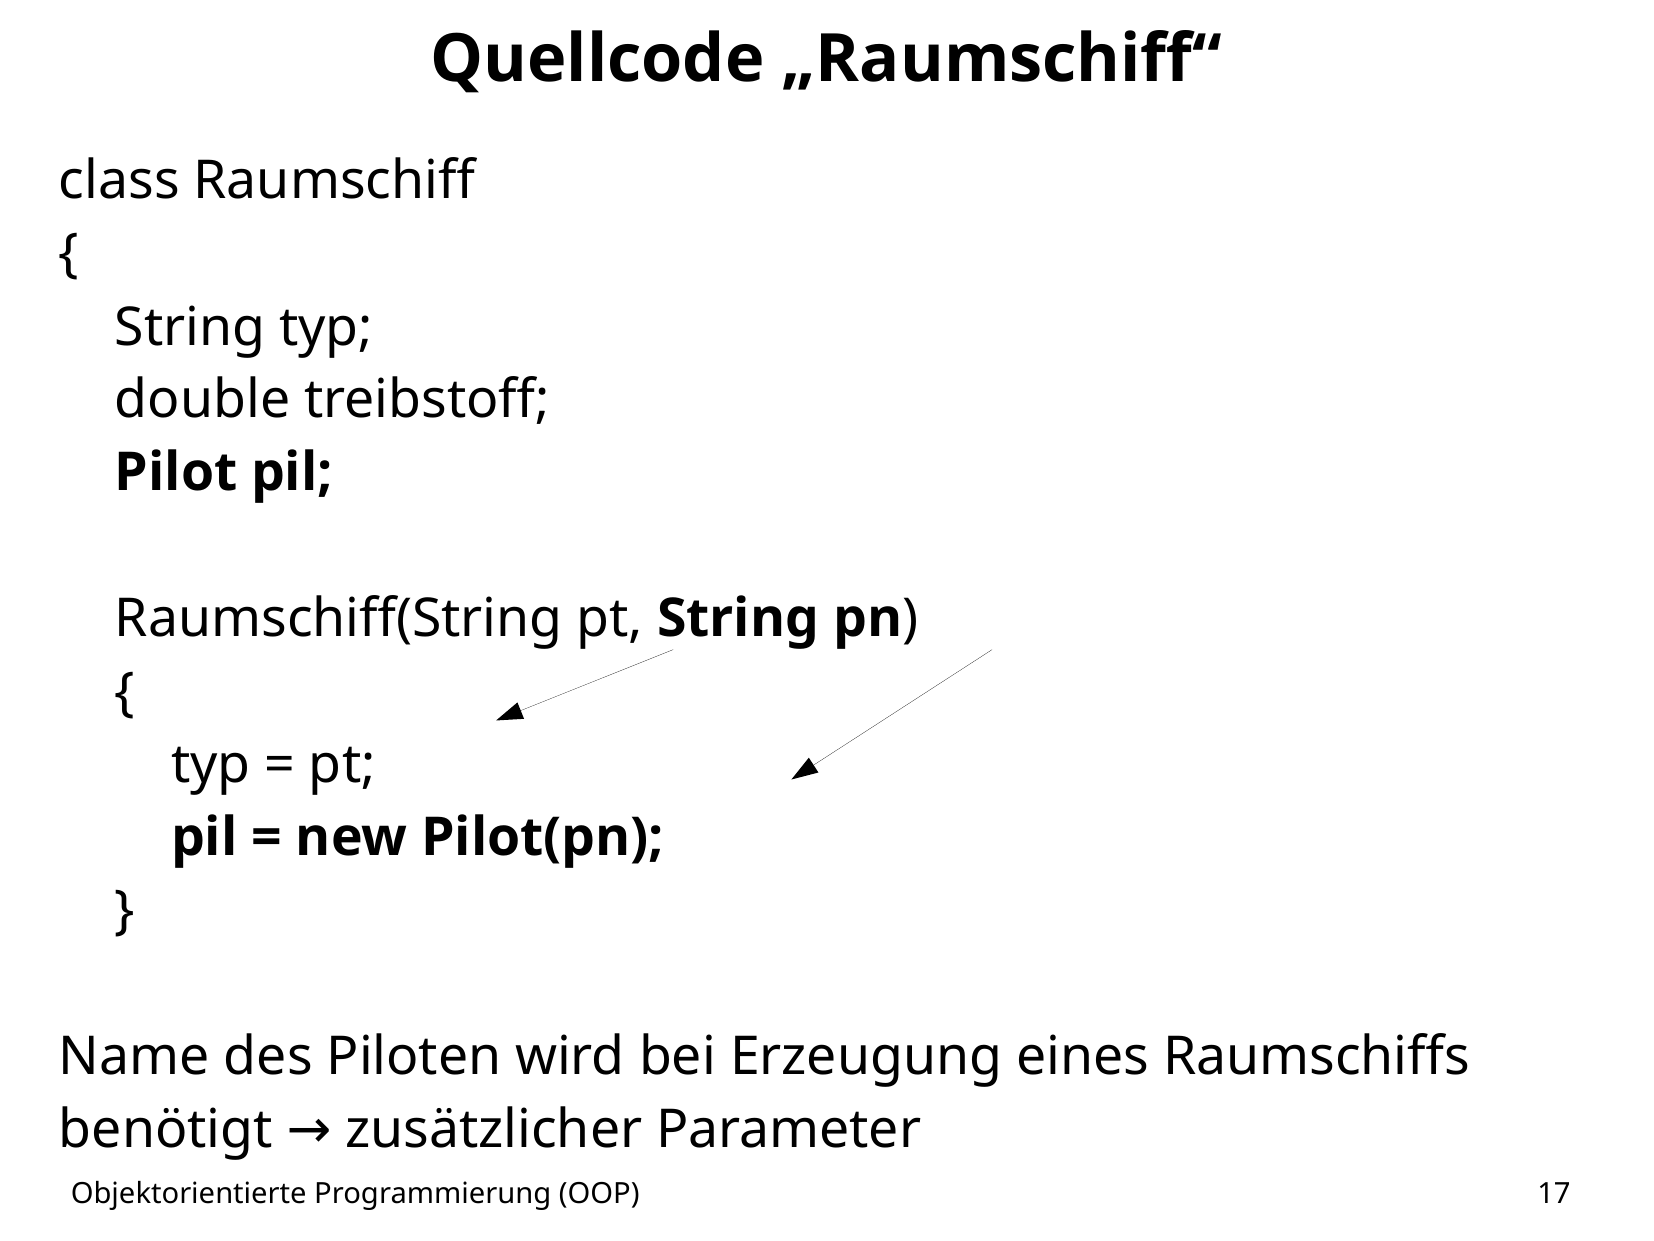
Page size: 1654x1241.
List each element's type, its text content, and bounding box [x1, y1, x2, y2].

list class Raumschiff { String typ; double treibstoff; Pilot pil; Raumschiff(String pt, String pn) { typ = pt; pil = new Pilot(pn); } Name des Piloten wird bei Erzeugung eines Raumschiffs benötigt → zusätzlicher Parameter [59, 141, 1630, 1170]
title Quellcode „Raumschiff“ [0, 5, 1654, 107]
